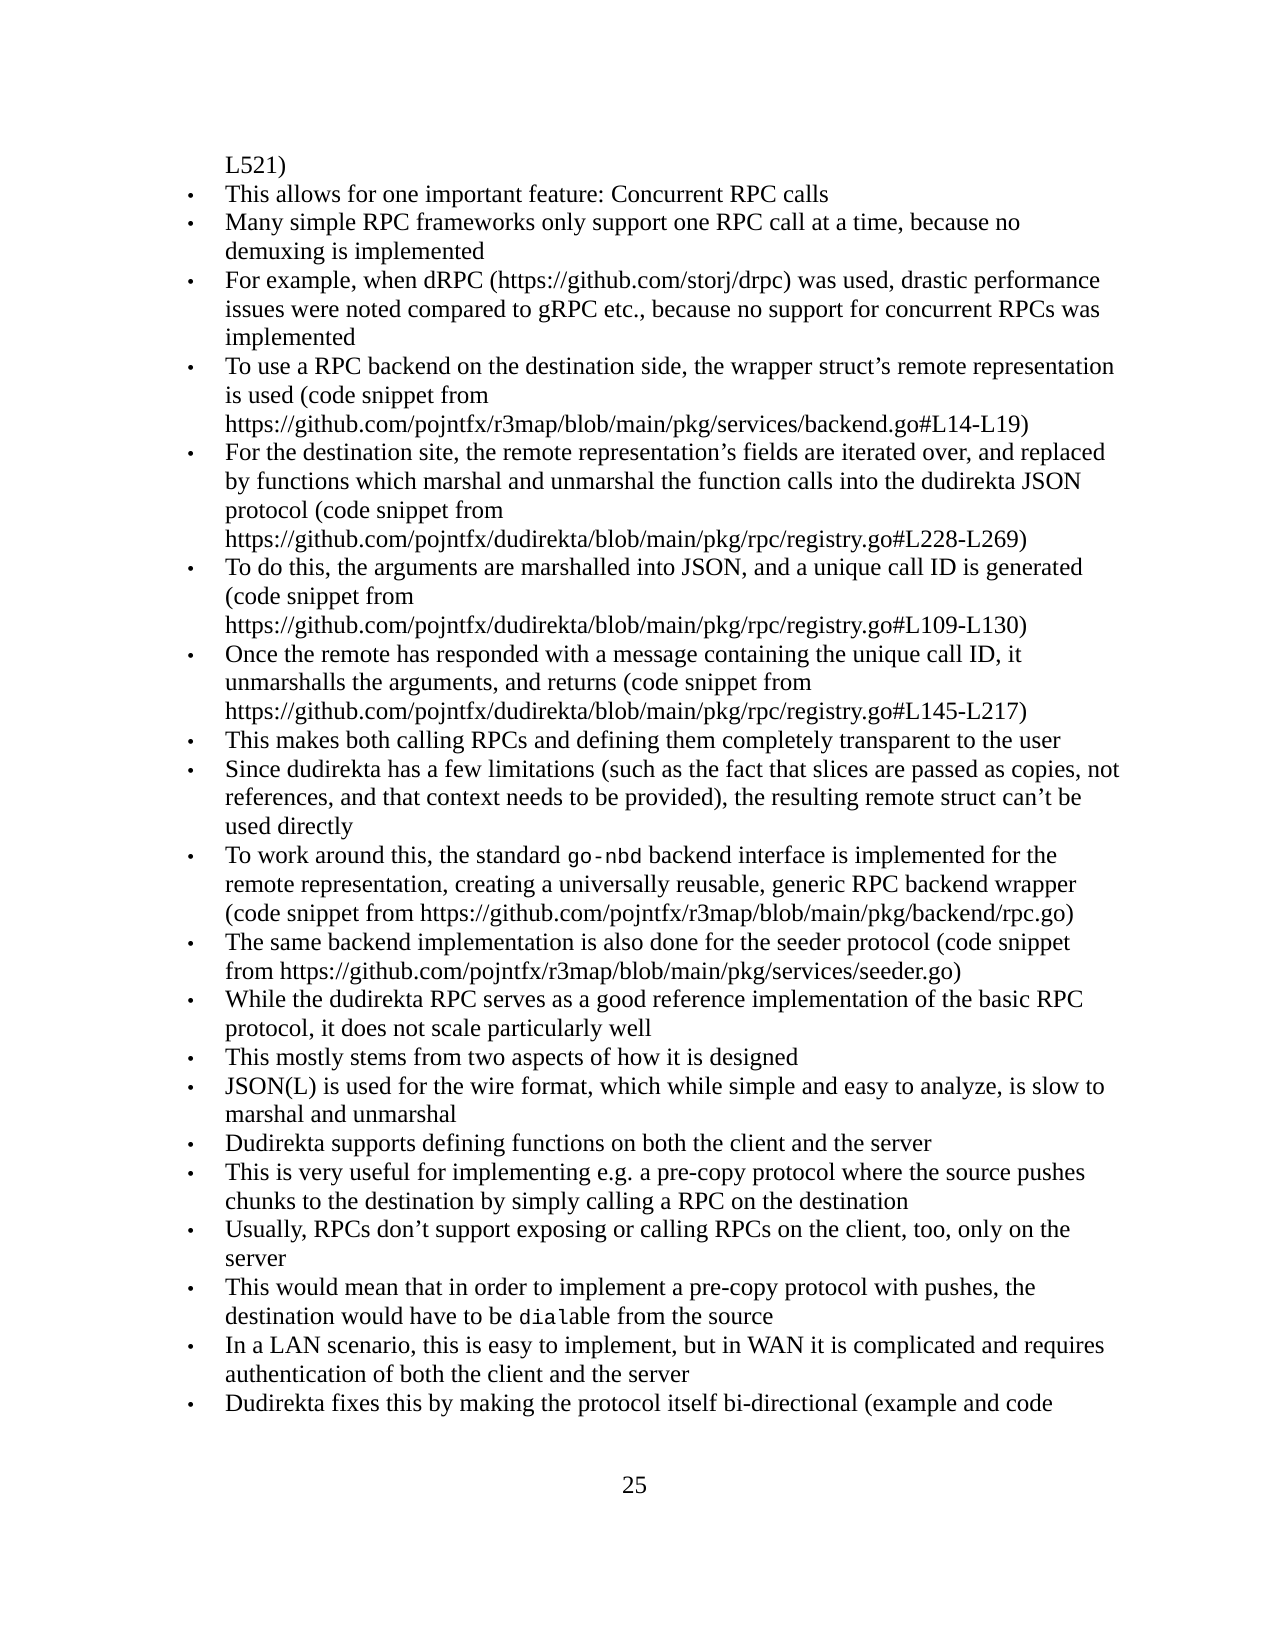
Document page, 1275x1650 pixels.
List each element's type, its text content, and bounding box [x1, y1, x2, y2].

list While the dudirekta RPC serves as a good reference implementation of the basic RPC protocol, it does not scale particularly well [187, 984, 1125, 1042]
list L521) [187, 150, 1125, 179]
list In a LAN scenario, this is easy to implement, but in WAN it is complicated and requires authentication of both the client and the server [187, 1330, 1125, 1388]
list Dudirekta supports defining functions on both the client and the server [187, 1128, 1125, 1157]
list Dudirekta fixes this by making the protocol itself bi-directional (example and code [187, 1388, 1125, 1417]
list Once the remote has responded with a message containing the unique call ID, it unmarshalls the arguments, and returns (code snippet from https://github.com/pojntfx/dudirekta/blob/main/pkg/rpc/registry.go#L145-L217) [187, 639, 1125, 725]
list Many simple RPC frameworks only support one RPC call at a time, because no demuxing is implemented [187, 207, 1125, 265]
list JSON(L) is used for the wire format, which while simple and easy to analyze, is slow to marshal and unmarshal [187, 1071, 1125, 1128]
list To do this, the arguments are marshalled into JSON, and a unique call ID is generated (code snippet from https://github.com/pojntfx/dudirekta/blob/main/pkg/rpc/registry.go#L109-L130) [187, 552, 1125, 639]
list To work around this, the standard go-nbd backend interface is implemented for the remote representation, creating a universally reusable, generic RPC backend wrapper (code snippet from https://github.com/pojntfx/r3map/blob/main/pkg/backend/rpc.go) [187, 840, 1125, 927]
list For example, when dRPC (https://github.com/storj/drpc) was used, drastic performance issues were noted compared to gRPC etc., because no support for concurrent RPCs was implemented [187, 265, 1125, 351]
list This allows for one important feature: Concurrent RPC calls [187, 179, 1125, 207]
list Since dudirekta has a few limitations (such as the fact that slices are passed as copies, not references, and that context needs to be provided), the resulting remote struct can’t be used directly [187, 754, 1125, 840]
list The same backend implementation is also done for the seeder protocol (code snippet from https://github.com/pojntfx/r3map/blob/main/pkg/services/seeder.go) [187, 927, 1125, 984]
list To use a RPC backend on the destination side, the wrapper struct’s remote representation is used (code snippet from https://github.com/pojntfx/r3map/blob/main/pkg/services/backend.go#L14-L19) [187, 351, 1125, 437]
list For the destination site, the remote representation’s fields are iterated over, and replaced by functions which marshal and unmarshal the function calls into the dudirekta JSON protocol (code snippet from https://github.com/pojntfx/dudirekta/blob/main/pkg/rpc/registry.go#L228-L269) [187, 437, 1125, 552]
list This makes both calling RPCs and defining them completely transparent to the user [187, 725, 1125, 754]
list Usually, RPCs don’t support exposing or calling RPCs on the client, too, only on the server [187, 1214, 1125, 1272]
list This mostly stems from two aspects of how it is designed [187, 1042, 1125, 1071]
list This is very useful for implementing e.g. a pre-copy protocol where the source pushes chunks to the destination by simply calling a RPC on the destination [187, 1157, 1125, 1214]
list This would mean that in order to implement a pre-copy protocol with pushes, the destination would have to be dialable from the source [187, 1272, 1125, 1330]
